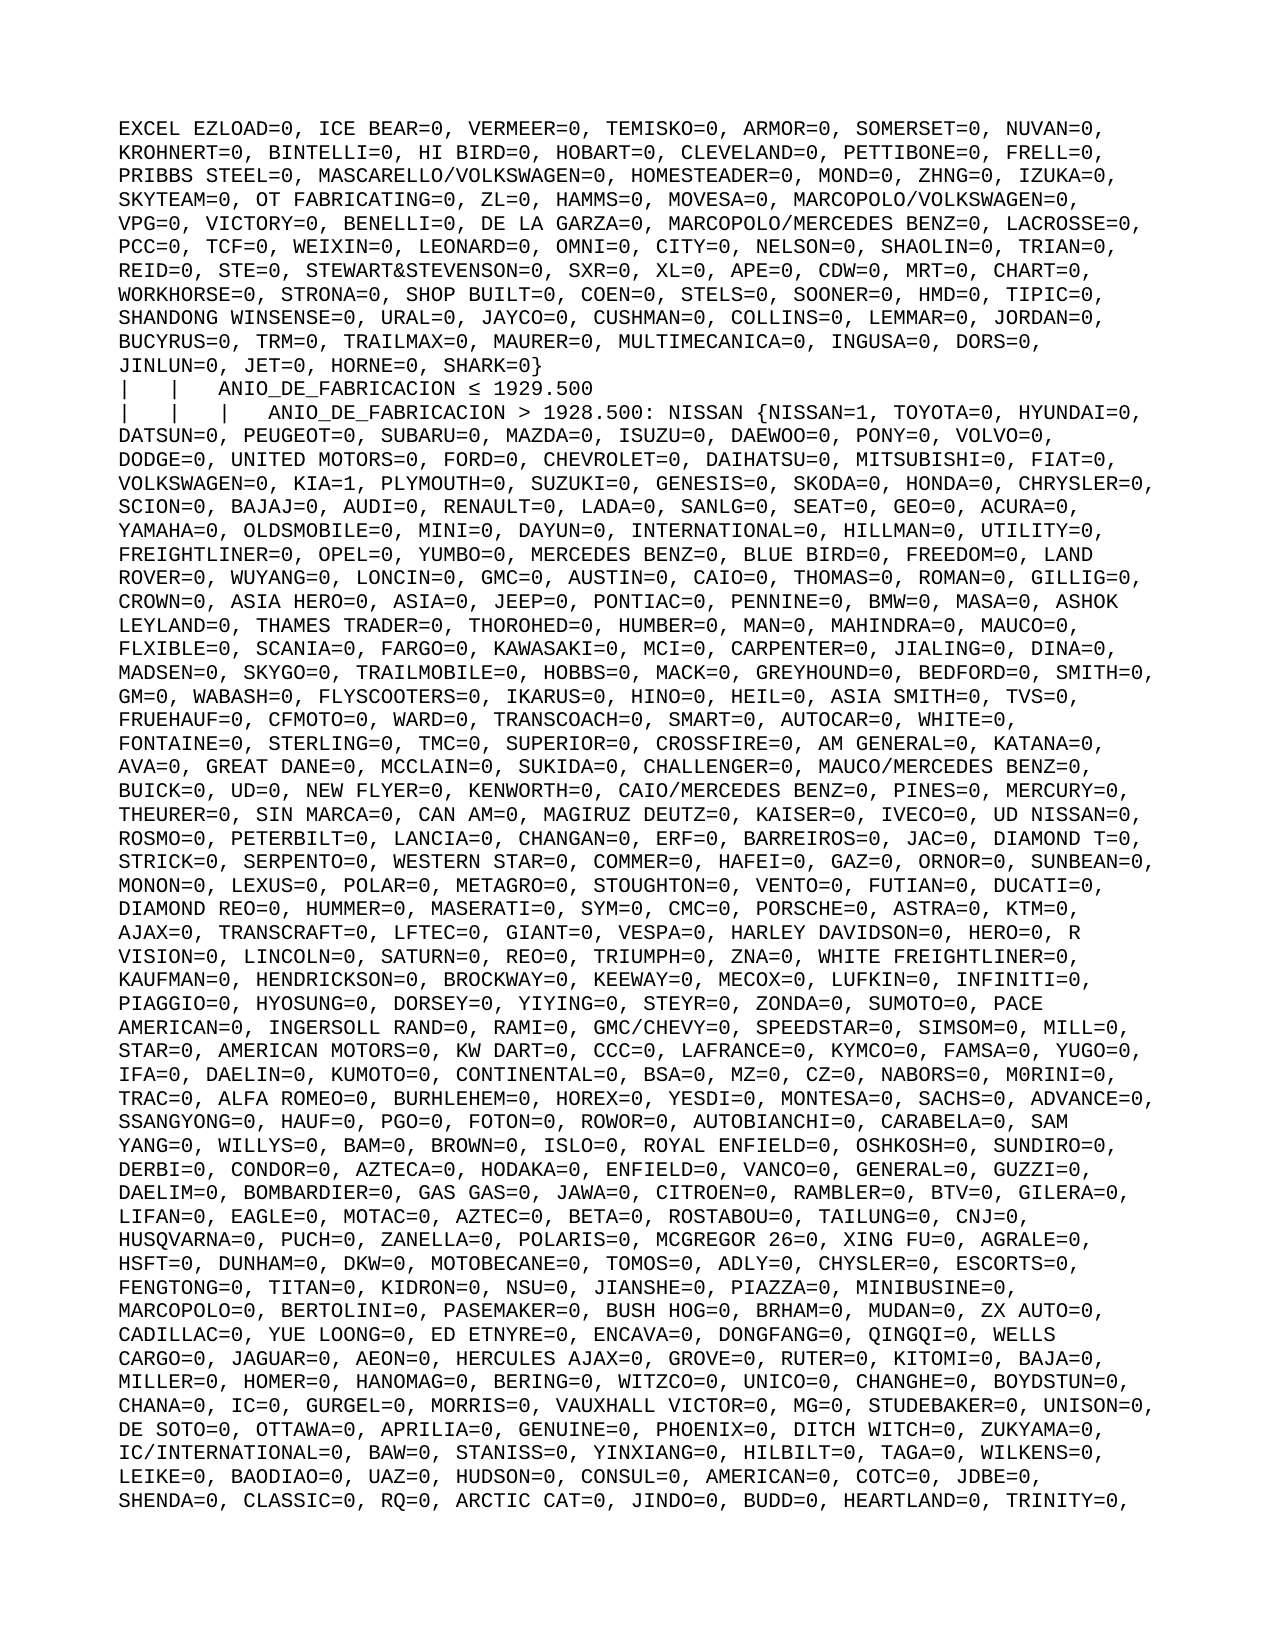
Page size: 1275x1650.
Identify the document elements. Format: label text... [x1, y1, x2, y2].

text EXCEL EZLOAD=0, ICE BEAR=0, VERMEER=0, TEMISKO=0, ARMOR=0, SOMERSET=0, NUVAN=0, KROHNERT=0, BINTELLI=0, HI BIRD=0, HOBART=0, CLEVELAND=0, PETTIBONE=0, FRELL=0, PRIBBS STEEL=0, MASCARELLO/VOLKSWAGEN=0, HOMESTEADER=0, MOND=0, ZHNG=0, IZUKA=0, SKYTEAM=0, OT FABRICATING=0, ZL=0, HAMMS=0, MOVESA=0, MARCOPOLO/VOLKSWAGEN=0, VPG=0, VICTORY=0, BENELLI=0, DE LA GARZA=0, MARCOPOLO/MERCEDES BENZ=0, LACROSSE=0, PCC=0, TCF=0, WEIXIN=0, LEONARD=0, OMNI=0, CITY=0, NELSON=0, SHAOLIN=0, TRIAN=0, REID=0, STE=0, STEWART&STEVENSON=0, SXR=0, XL=0, APE=0, CDW=0, MRT=0, CHART=0, WORKHORSE=0, STRONA=0, SHOP BUILT=0, COEN=0, STELS=0, SOONER=0, HMD=0, TIPIC=0, SHANDONG WINSENSE=0, URAL=0, JAYCO=0, CUSHMAN=0, COLLINS=0, LEMMAR=0, JORDAN=0, BUCYRUS=0, TRM=0, TRAILMAX=0, MAURER=0, MULTIMECANICA=0, INGUSA=0, DORS=0, JINLUN=0, JET=0, HORNE=0, SHARK=0} [118, 118, 1157, 378]
text | | | ANIO_DE_FABRICACION > 1928.500: NISSAN {NISSAN=1, TOYOTA=0, HYUNDAI=0, DATSUN=0, PEUGEOT=0, SUBARU=0, MAZDA=0, ISUZU=0, DAEWOO=0, PONY=0, VOLVO=0, DODGE=0, UNITED MOTORS=0, FORD=0, CHEVROLET=0, DAIHATSU=0, MITSUBISHI=0, FIAT=0, VOLKSWAGEN=0, KIA=1, PLYMOUTH=0, SUZUKI=0, GENESIS=0, SKODA=0, HONDA=0, CHRYSLER=0, SCION=0, BAJAJ=0, AUDI=0, RENAULT=0, LADA=0, SANLG=0, SEAT=0, GEO=0, ACURA=0, YAMAHA=0, OLDSMOBILE=0, MINI=0, DAYUN=0, INTERNATIONAL=0, HILLMAN=0, UTILITY=0, FREIGHTLINER=0, OPEL=0, YUMBO=0, MERCEDES BENZ=0, BLUE BIRD=0, FREEDOM=0, LAND ROVER=0, WUYANG=0, LONCIN=0, GMC=0, AUSTIN=0, CAIO=0, THOMAS=0, ROMAN=0, GILLIG=0, CROWN=0, ASIA HERO=0, ASIA=0, JEEP=0, PONTIAC=0, PENNINE=0, BMW=0, MASA=0, ASHOK LEYLAND=0, THAMES TRADER=0, THOROHED=0, HUMBER=0, MAN=0, MAHINDRA=0, MAUCO=0, FLXIBLE=0, SCANIA=0, FARGO=0, KAWASAKI=0, MCI=0, CARPENTER=0, JIALING=0, DINA=0, MADSEN=0, SKYGO=0, TRAILMOBILE=0, HOBBS=0, MACK=0, GREYHOUND=0, BEDFORD=0, SMITH=0, GM=0, WABASH=0, FLYSCOOTERS=0, IKARUS=0, HINO=0, HEIL=0, ASIA SMITH=0, TVS=0, FRUEHAUF=0, CFMOTO=0, WARD=0, TRANSCOACH=0, SMART=0, AUTOCAR=0, WHITE=0, FONTAINE=0, STERLING=0, TMC=0, SUPERIOR=0, CROSSFIRE=0, AM GENERAL=0, KATANA=0, AVA=0, GREAT DANE=0, MCCLAIN=0, SUKIDA=0, CHALLENGER=0, MAUCO/MERCEDES BENZ=0, BUICK=0, UD=0, NEW FLYER=0, KENWORTH=0, CAIO/MERCEDES BENZ=0, PINES=0, MERCURY=0, THEURER=0, SIN MARCA=0, CAN AM=0, MAGIRUZ DEUTZ=0, KAISER=0, IVECO=0, UD NISSAN=0, ROSMO=0, PETERBILT=0, LANCIA=0, CHANGAN=0, ERF=0, BARREIROS=0, JAC=0, DIAMOND T=0, STRICK=0, SERPENTO=0, WESTERN STAR=0, COMMER=0, HAFEI=0, GAZ=0, ORNOR=0, SUNBEAN=0, MONON=0, LEXUS=0, POLAR=0, METAGRO=0, STOUGHTON=0, VENTO=0, FUTIAN=0, DUCATI=0, DIAMOND REO=0, HUMMER=0, MASERATI=0, SYM=0, CMC=0, PORSCHE=0, ASTRA=0, KTM=0, AJAX=0, TRANSCRAFT=0, LFTEC=0, GIANT=0, VESPA=0, HARLEY DAVIDSON=0, HERO=0, R VISION=0, LINCOLN=0, SATURN=0, REO=0, TRIUMPH=0, ZNA=0, WHITE FREIGHTLINER=0, KAUFMAN=0, HENDRICKSON=0, BROCKWAY=0, KEEWAY=0, MECOX=0, LUFKIN=0, INFINITI=0, PIAGGIO=0, HYOSUNG=0, DORSEY=0, YIYING=0, STEYR=0, ZONDA=0, SUMOTO=0, PACE AMERICAN=0, INGERSOLL RAND=0, RAMI=0, GMC/CHEVY=0, SPEEDSTAR=0, SIMSOM=0, MILL=0, STAR=0, AMERICAN MOTORS=0, KW DART=0, CCC=0, LAFRANCE=0, KYMCO=0, FAMSA=0, YUGO=0, IFA=0, DAELIN=0, KUMOTO=0, CONTINENTAL=0, BSA=0, MZ=0, CZ=0, NABORS=0, M0RINI=0, TRAC=0, ALFA ROMEO=0, BURHLEHEM=0, HOREX=0, YESDI=0, MONTESA=0, SACHS=0, ADVANCE=0, SSANGYONG=0, HAUF=0, PGO=0, FOTON=0, ROWOR=0, AUTOBIANCHI=0, CARABELA=0, SAM YANG=0, WILLYS=0, BAM=0, BROWN=0, ISLO=0, ROYAL ENFIELD=0, OSHKOSH=0, SUNDIRO=0, DERBI=0, CONDOR=0, AZTECA=0, HODAKA=0, ENFIELD=0, VANCO=0, GENERAL=0, GUZZI=0, DAELIM=0, BOMBARDIER=0, GAS GAS=0, JAWA=0, CITROEN=0, RAMBLER=0, BTV=0, GILERA=0, LIFAN=0, EAGLE=0, MOTAC=0, AZTEC=0, BETA=0, ROSTABOU=0, TAILUNG=0, CNJ=0, HUSQVARNA=0, PUCH=0, ZANELLA=0, POLARIS=0, MCGREGOR 26=0, XING FU=0, AGRALE=0, HSFT=0, DUNHAM=0, DKW=0, MOTOBECANE=0, TOMOS=0, ADLY=0, CHYSLER=0, ESCORTS=0, FENGTONG=0, TITAN=0, KIDRON=0, NSU=0, JIANSHE=0, PIAZZA=0, MINIBUSINE=0, MARCOPOLO=0, BERTOLINI=0, PASEMAKER=0, BUSH HOG=0, BRHAM=0, MUDAN=0, ZX AUTO=0, CADILLAC=0, YUE LOONG=0, ED ETNYRE=0, ENCAVA=0, DONGFANG=0, QINGQI=0, WELLS CARGO=0, JAGUAR=0, AEON=0, HERCULES AJAX=0, GROVE=0, RUTER=0, KITOMI=0, BAJA=0, MILLER=0, HOMER=0, HANOMAG=0, BERING=0, WITZCO=0, UNICO=0, CHANGHE=0, BOYDSTUN=0, CHANA=0, IC=0, GURGEL=0, MORRIS=0, VAUXHALL VICTOR=0, MG=0, STUDEBAKER=0, UNISON=0, DE SOTO=0, OTTAWA=0, APRILIA=0, GENUINE=0, PHOENIX=0, DITCH WITCH=0, ZUKYAMA=0, IC/INTERNATIONAL=0, BAW=0, STANISS=0, YINXIANG=0, HILBILT=0, TAGA=0, WILKENS=0, LEIKE=0, BAODIAO=0, UAZ=0, HUDSON=0, CONSUL=0, AMERICAN=0, COTC=0, JDBE=0, SHENDA=0, CLASSIC=0, RQ=0, ARCTIC CAT=0, JINDO=0, BUDD=0, HEARTLAND=0, TRINITY=0, [118, 402, 1157, 1513]
text | | ANIO_DE_FABRICACION ≤ 1929.500 [118, 378, 1157, 402]
